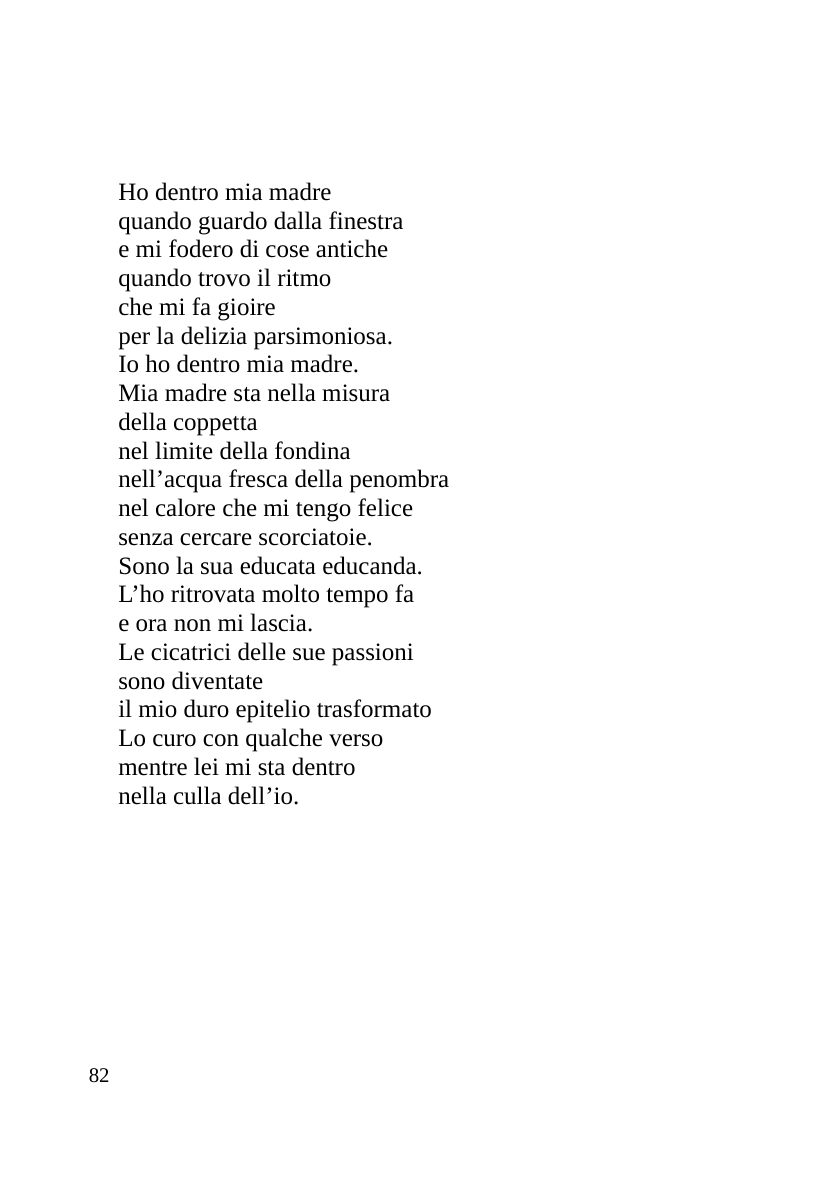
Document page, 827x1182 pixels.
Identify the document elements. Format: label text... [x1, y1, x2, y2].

text Sono la sua educata educanda. [118, 551, 738, 579]
text quando guardo dalla finestra [118, 206, 738, 234]
text che mi fa gioire [118, 292, 738, 321]
text il mio duro epitelio trasformato [118, 694, 738, 723]
text Mia madre sta nella misura [118, 378, 738, 407]
text senza cercare scorciatoie. [118, 522, 738, 551]
text nel calore che mi tengo felice [118, 493, 738, 522]
text nella culla dell’io. [118, 781, 738, 809]
text nell’acqua fresca della penombra [118, 464, 738, 493]
text nel limite della fondina [118, 436, 738, 464]
text Lo curo con qualche verso [118, 723, 738, 752]
text mentre lei mi sta dentro [118, 752, 738, 781]
text Io ho dentro mia madre. [118, 349, 738, 378]
text Ho dentro mia madre [118, 177, 738, 206]
text L’ho ritrovata molto tempo fa [118, 579, 738, 608]
text e mi fodero di cose antiche [118, 234, 738, 263]
text e ora non mi lascia. [118, 608, 738, 637]
text per la delizia parsimoniosa. [118, 321, 738, 349]
text quando trovo il ritmo [118, 263, 738, 292]
text Le cicatrici delle sue passioni [118, 637, 738, 666]
text sono diventate [118, 666, 738, 694]
text della coppetta [118, 407, 738, 436]
